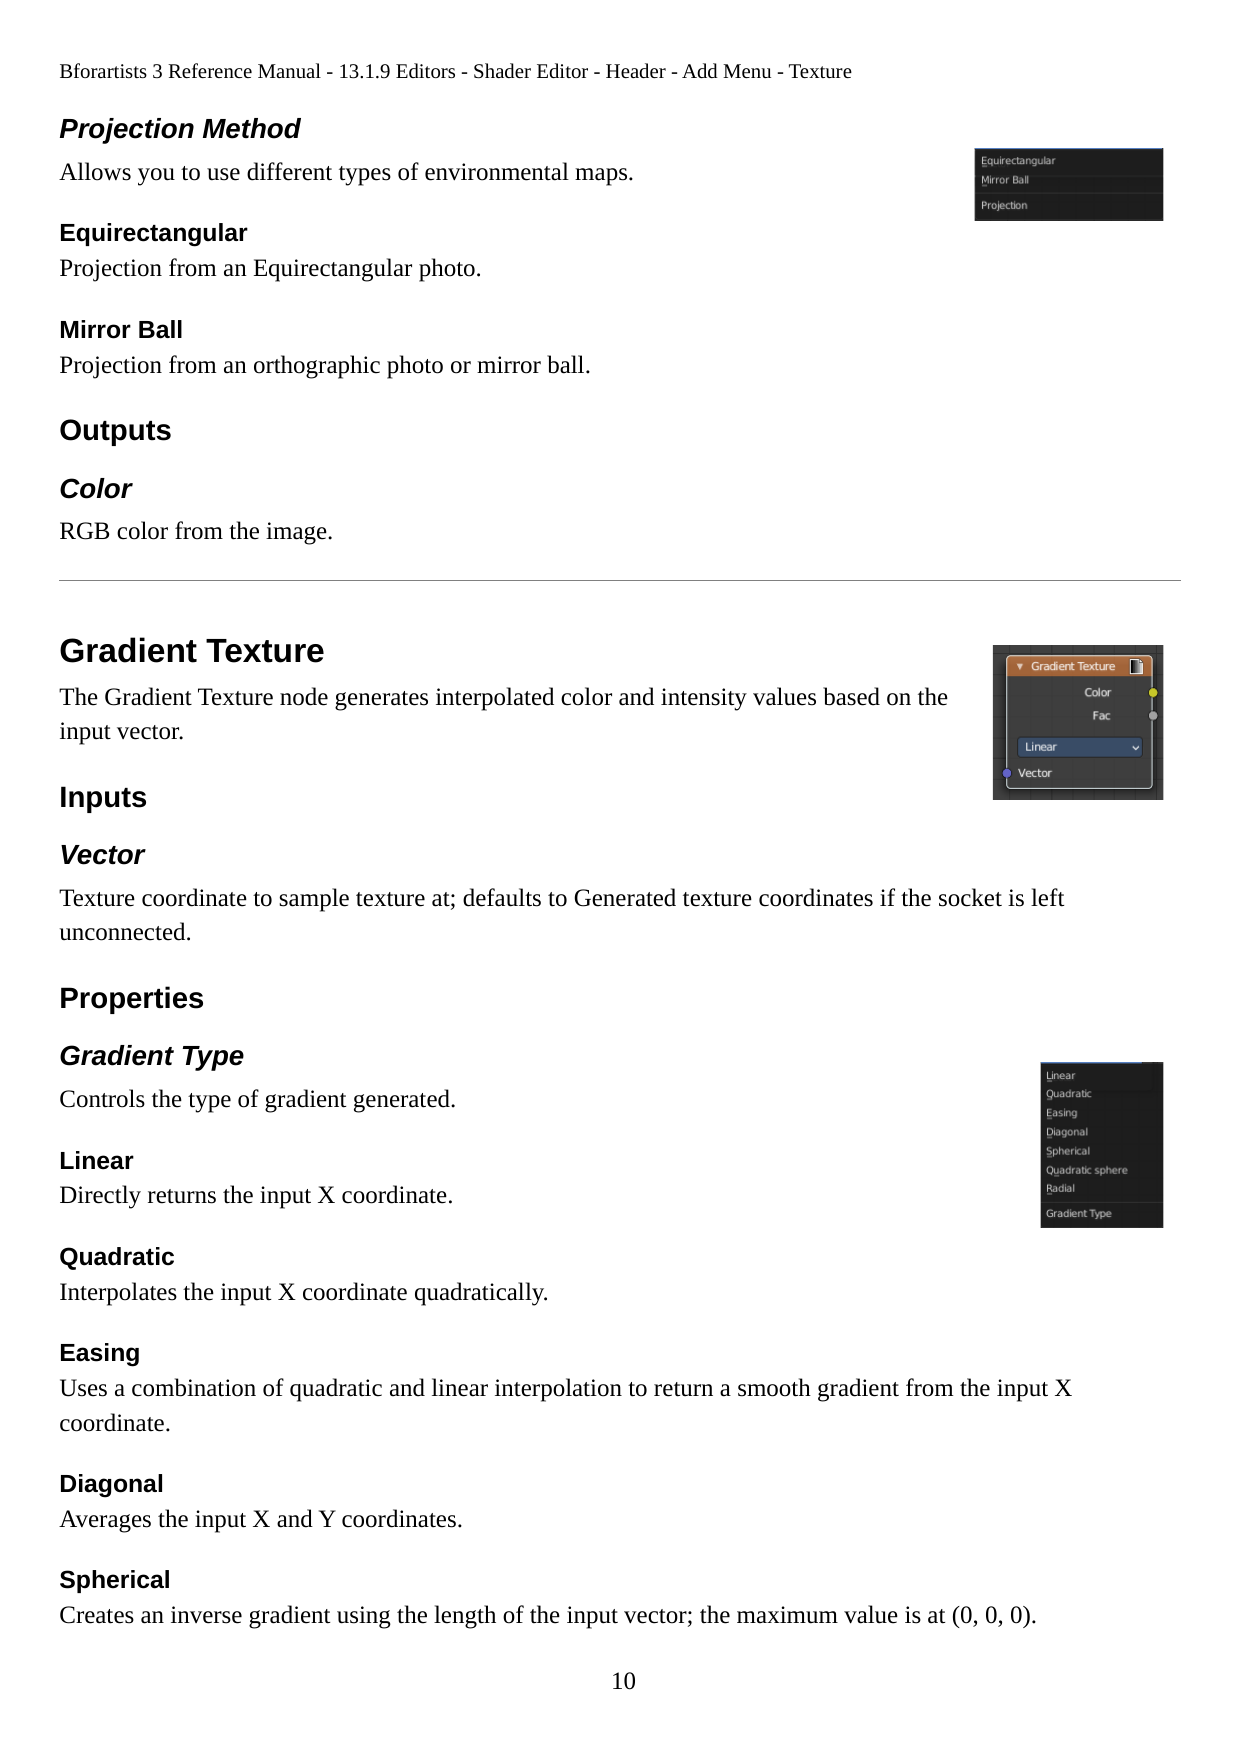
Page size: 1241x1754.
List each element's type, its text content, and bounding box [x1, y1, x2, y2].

subtitle Inputs [59, 780, 1181, 813]
text Uses a combination of quadratic and linear interpolation to return a smooth gradient from the input X coordinate. [59, 1373, 1181, 1436]
picture [974, 148, 1164, 221]
text Directly returns the input X coordinate. [59, 1181, 1040, 1209]
subtitle Quadratic [59, 1242, 1181, 1271]
subtitle Spherical [59, 1566, 1181, 1594]
subtitle Projection Method [59, 113, 1181, 144]
subtitle Linear [59, 1146, 1040, 1174]
text RGB color from the image. [59, 516, 1181, 545]
subtitle Easing [59, 1338, 1181, 1367]
text Averages the input X and Y coordinates. [59, 1504, 1181, 1533]
text Projection from an orthographic photo or mirror ball. [59, 350, 1181, 378]
subtitle Color [59, 472, 1181, 504]
subtitle Properties [59, 981, 1181, 1015]
text Controls the type of gradient generated. [59, 1084, 1040, 1113]
text Texture coordinate to sample texture at; defaults to Generated texture coordinates if the socket is left unconnected. [59, 883, 1181, 946]
subtitle Gradient Texture [59, 631, 1181, 669]
subtitle Vector [59, 838, 1181, 870]
picture [1040, 1062, 1164, 1228]
subtitle Equirectangular [59, 218, 1181, 247]
subtitle Outputs [59, 413, 1181, 447]
subtitle Mirror Ball [59, 315, 1181, 343]
subtitle Diagonal [59, 1469, 1181, 1498]
picture [992, 645, 1164, 800]
subtitle Gradient Type [59, 1040, 1181, 1072]
text The Gradient Texture node generates interpolated color and intensity values based on the input vector. [59, 682, 992, 745]
text Projection from an Equirectangular photo. [59, 253, 1181, 282]
text Interpolates the input X coordinate quadratically. [59, 1277, 1181, 1306]
text Creates an inverse gradient using the length of the input vector; the maximum value is at (0, 0, 0). [59, 1600, 1181, 1629]
text Allows you to use different types of environmental maps. [59, 157, 974, 186]
subtitle [1164, 1146, 1181, 1174]
